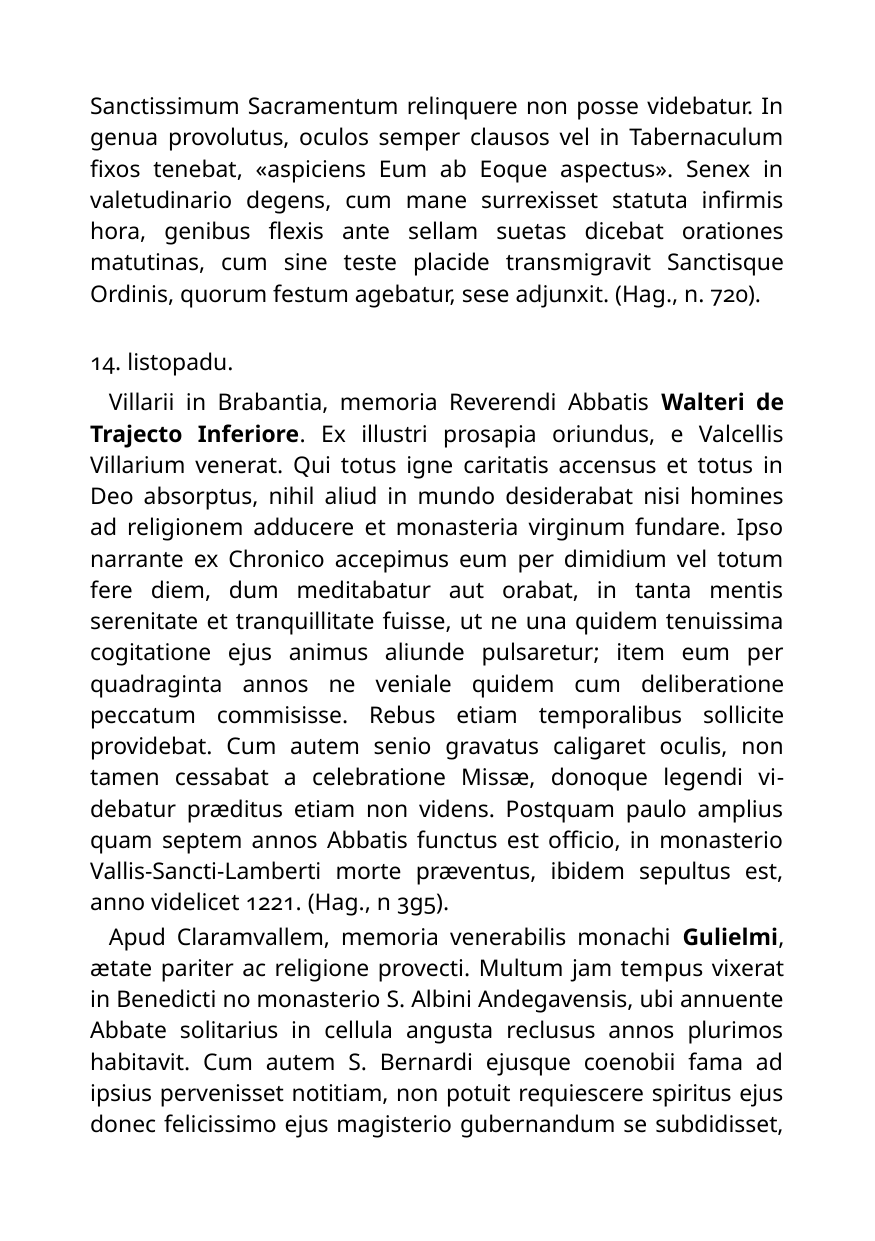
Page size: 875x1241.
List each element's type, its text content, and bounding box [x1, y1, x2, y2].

text 14. listopadu. [90, 346, 784, 377]
text Sanctissimum Sacramentum relinquere non posse videbatur. In genua provolutus, oculos semper clausos vel in Tabernaculum fixos tenebat, «aspiciens Eum ab Eoque aspectus». Senex in valetudinario degens, cum mane surrexisset statuta infirmis hora, genibus flexis ante sellam suetas dicebat orationes matutinas, cum sine teste placide trans­migravit Sanctisque Ordinis, quorum festum agebatur, sese adjunxit. (Hag., n. 720). [90, 90, 784, 309]
text Apud Claramvallem, memoria venerabilis monachi Gulielmi, ætate pariter ac religione provecti. Multum jam tem­pus vixerat in Benedicti no monasterio S. Albini Andegavensis, ubi annuente Abbate solitarius in cellula angusta reclusus annos plurimos habitavit. Cum autem S. Bernardi ejusque coenobii fama ad ipsius pervenisset notitiam, non potuit requiescere spiritus ejus donec felicissimo ejus magisterio gubernandum se subdidisset, [90, 921, 784, 1139]
text Villarii in Brabantia, memoria Reverendi Abbatis Walteri de Trajecto Inferiore. Ex illustri prosapia oriundus, e Valcellis Villarium venerat. Qui totus igne caritatis accensus et totus in Deo absorptus, nihil aliud in mundo desiderabat nisi homines ad religionem adducere et monasteria virginum fundare. Ipso narrante ex Chronico accepimus eum per dimidium vel totum fere diem, dum meditabatur aut orabat, in tanta mentis serenitate et tranquillitate fuisse, ut ne una quidem tenuissima cogitatione ejus animus aliunde pulsaretur; item eum per quadraginta annos ne veniale quidem cum deli­beratione peccatum commisisse. Rebus etiam temporalibus sol­licite providebat. Cum autem senio gravatus caligaret oculis, non tamen cessabat a celebratione Missæ, donoque legendi vi­debatur præditus etiam non videns. Postquam paulo amplius quam septem annos Abbatis functus est officio, in monasterio Vallis-Sancti-Lamberti morte præventus, ibidem sepultus est, anno videlicet 1221. (Hag., n 3g5). [90, 386, 784, 917]
